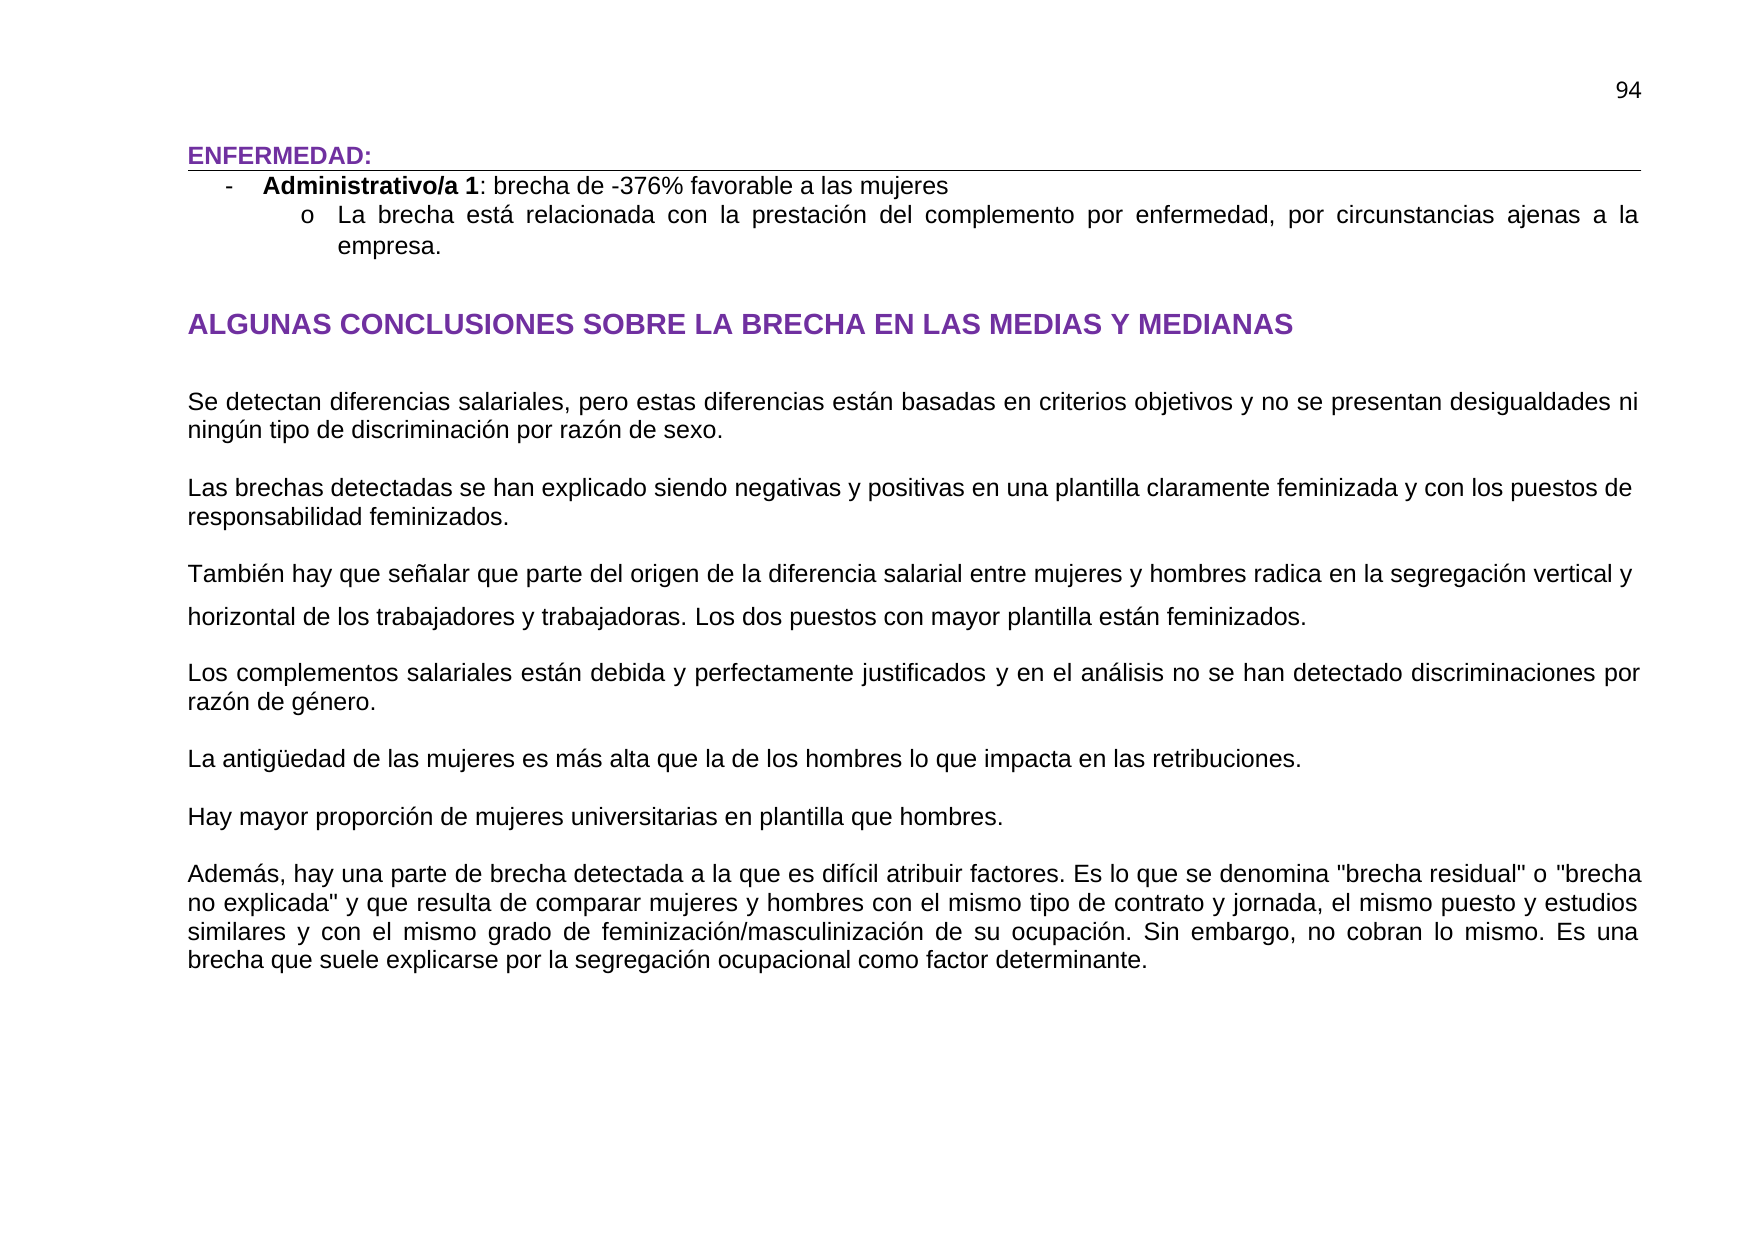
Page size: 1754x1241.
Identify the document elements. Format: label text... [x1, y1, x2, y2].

text ALGUNAS CONCLUSIONES SOBRE LA BRECHA EN LAS MEDIAS Y MEDIANAS [187, 307, 1641, 341]
text Además, hay una parte de brecha detectada a la que es difícil atribuir factores. Es lo que se denomina "brecha residual" o "brecha no explicada" y que resulta de comparar mujeres y hombres con el mismo tipo de contrato y jornada, el mismo puesto y estudios similares y con el mismo grado de feminización/masculinización de su ocupación. Sin embargo, no cobran lo mismo. Es una brecha que suele explicarse por la segregación ocupacional como factor determinante. [187, 859, 1641, 974]
text ENFERMEDAD: [187, 141, 1641, 171]
text Se detectan diferencias salariales, pero estas diferencias están basadas en criterios objetivos y no se presentan desigualdades ni ningún tipo de discriminación por razón de sexo. [187, 386, 1641, 444]
text Los complementos salariales están debida y perfectamente justificados y en el análisis no se han detectado discriminaciones por razón de género. [187, 658, 1641, 715]
list Administrativo/a 1: brecha de -376% favorable a las mujeres [225, 171, 1641, 200]
text La antigüedad de las mujeres es más alta que la de los hombres lo que impacta en las retribuciones. [187, 744, 1641, 773]
list La brecha está relacionada con la prestación del complemento por enfermedad, por circunstancias ajenas a la empresa. [300, 200, 1641, 259]
text Hay mayor proporción de mujeres universitarias en plantilla que hombres. [187, 801, 1641, 830]
text Las brechas detectadas se han explicado siendo negativas y positivas en una plantilla claramente feminizada y con los puestos de responsabilidad feminizados. [187, 473, 1636, 530]
text También hay que señalar que parte del origen de la diferencia salarial entre mujeres y hombres radica en la segregación vertical y horizontal de los trabajadores y trabajadoras. Los dos puestos con mayor plantilla están feminizados. [187, 559, 1636, 631]
